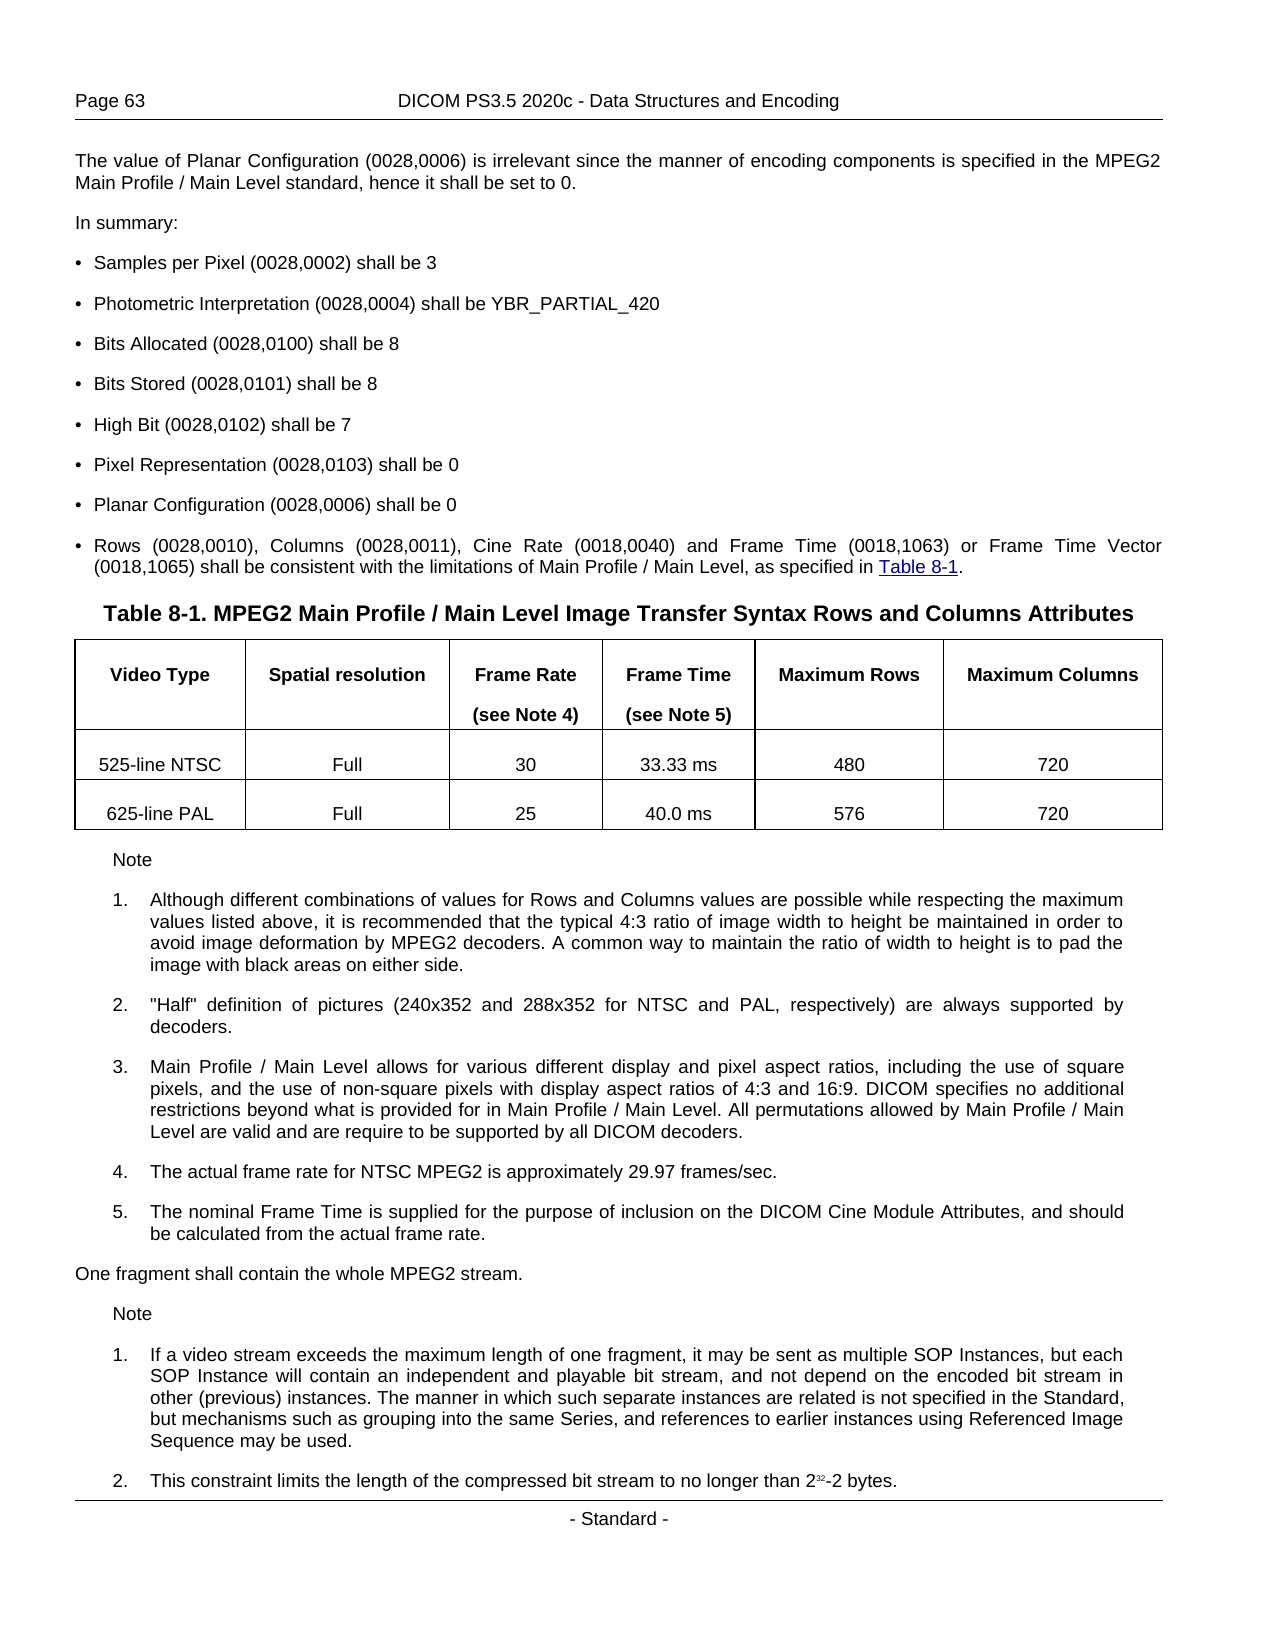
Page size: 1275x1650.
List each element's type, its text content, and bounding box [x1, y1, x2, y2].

table_header Maximum Rows [756, 640, 943, 729]
table_cell 720 [944, 730, 1162, 779]
text In summary: [75, 212, 1162, 233]
text • Samples per Pixel (0028,0002) shall be 3 [75, 252, 1162, 274]
text 1. Although different combinations of values for Rows and Columns values are possible while respecting the maximum values listed above, it is recommended that the typical 4:3 ratio of image width to height be maintained in order to avoid image deformation by MPEG2 decoders. A common way to maintain the ratio of width to height is to pad the image with black areas on either side. [112, 889, 1125, 975]
text 4. The actual frame rate for NTSC MPEG2 is approximately 29.97 frames/sec. [112, 1161, 1125, 1182]
table_header Frame Time (see Note 5) [603, 640, 754, 729]
table_header Spatial resolution [246, 640, 449, 729]
table_cell Full [246, 780, 449, 829]
text • Pixel Representation (0028,0103) shall be 0 [75, 454, 1162, 475]
text Note [112, 1303, 1125, 1325]
table_cell 40.0 ms [603, 780, 754, 829]
text The value of Planar Configuration (0028,0006) is irrelevant since the manner of encoding components is specified in the MPEG2 Main Profile / Main Level standard, hence it shall be set to 0. [75, 150, 1162, 193]
text 2. "Half" definition of pictures (240x352 and 288x352 for NTSC and PAL, respectively) are always supported by decoders. [112, 994, 1125, 1037]
table_cell 625-line PAL [76, 780, 245, 829]
table_cell 25 [450, 780, 602, 829]
table_header Frame Rate (see Note 4) [450, 640, 602, 729]
table_cell 480 [756, 730, 943, 779]
text 2. This constraint limits the length of the compressed bit stream to no longer than 232-2 bytes. [112, 1470, 1125, 1492]
table_cell Full [246, 730, 449, 779]
text 3. Main Profile / Main Level allows for various different display and pixel aspect ratios, including the use of square pixels, and the use of non-square pixels with display aspect ratios of 4:3 and 16:9. DICOM specifies no additional restrictions beyond what is provided for in Main Profile / Main Level. All permutations allowed by Main Profile / Main Level are valid and are require to be supported by all DICOM decoders. [112, 1056, 1125, 1142]
text • Bits Stored (0028,0101) shall be 8 [75, 373, 1162, 395]
text 1. If a video stream exceeds the maximum length of one fragment, it may be sent as multiple SOP Instances, but each SOP Instance will contain an independent and playable bit stream, and not depend on the encoded bit stream in other (previous) instances. The manner in which such separate instances are related is not specified in the Standard, but mechanisms such as grouping into the same Series, and references to earlier instances using Referenced Image Sequence may be used. [112, 1343, 1125, 1451]
table_cell 720 [944, 780, 1162, 829]
table_cell 30 [450, 730, 602, 779]
table_cell 33.33 ms [603, 730, 754, 779]
text • Planar Configuration (0028,0006) shall be 0 [75, 494, 1162, 516]
text One fragment shall contain the whole MPEG2 stream. [75, 1263, 1162, 1284]
table_cell 576 [756, 780, 943, 829]
table_header Video Type [76, 640, 245, 729]
text • Photometric Interpretation (0028,0004) shall be YBR_PARTIAL_420 [75, 292, 1162, 314]
text Table 8-1. MPEG2 Main Profile / Main Level Image Transfer Syntax Rows and Columns Attributes [75, 600, 1162, 626]
text • Bits Allocated (0028,0100) shall be 8 [75, 333, 1162, 354]
table_cell 525-line NTSC [76, 730, 245, 779]
text • High Bit (0028,0102) shall be 7 [75, 413, 1162, 435]
table_header Maximum Columns [944, 640, 1162, 729]
text • Rows (0028,0010), Columns (0028,0011), Cine Rate (0018,0040) and Frame Time (0018,1063) or Frame Time Vector (0018,1065) shall be consistent with the limitations of Main Profile / Main Level, as specified in Table 8-1. [75, 534, 1162, 577]
text Note [112, 848, 1125, 870]
text 5. The nominal Frame Time is supplied for the purpose of inclusion on the DICOM Cine Module Attributes, and should be calculated from the actual frame rate. [112, 1201, 1125, 1244]
